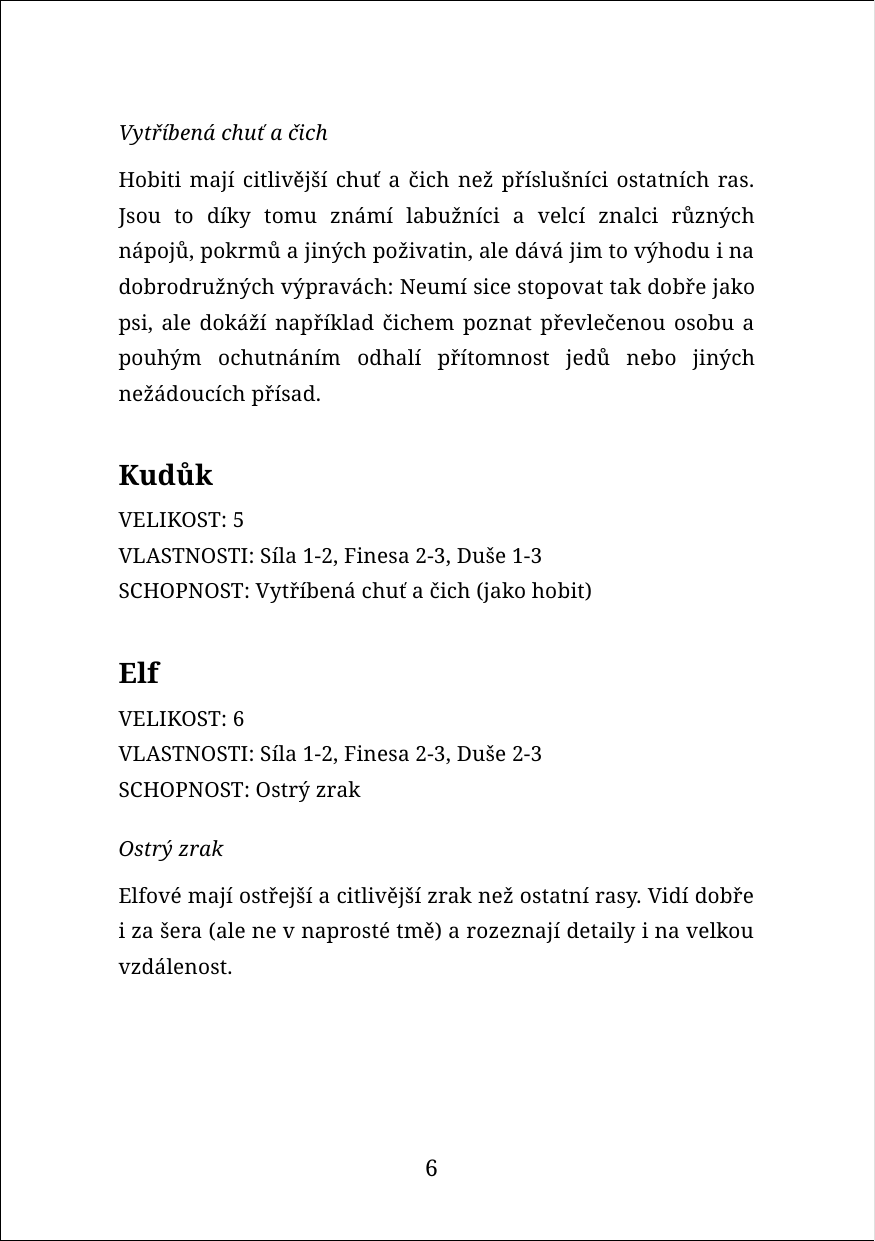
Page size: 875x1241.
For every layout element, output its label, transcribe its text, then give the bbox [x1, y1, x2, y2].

subtitle Elf [118, 653, 756, 692]
text Elfové mají ostřejší a citlivější zrak než ostatní rasy. Vidí dobře i za šera (ale ne v naprosté tmě) a rozeznají detaily i na velkou vzdálenost. [118, 881, 756, 981]
text VELIKOST: 6 VLASTNOSTI: Síla 1-2, Finesa 2-3, Duše 2-3 SCHOPNOST: Ostrý zrak [118, 704, 756, 803]
text Hobiti mají citlivější chuť a čich než příslušníci ostatních ras. Jsou to díky tomu známí labužníci a velcí znalci různých nápojů, pokrmů a jiných poživatin, ale dává jim to výhodu i na dobrodružných výpravách: Neumí sice stopovat tak dobře jako psi, ale dokáží například čichem poznat převlečenou osobu a pouhým ochutnáním odhalí přítomnost jedů nebo jiných nežádoucích přísad. [118, 166, 756, 407]
subtitle Kudůk [118, 456, 756, 494]
text VELIKOST: 5 VLASTNOSTI: Síla 1-2, Finesa 2-3, Duše 1-3 SCHOPNOST: Vytříbená chuť a čich (jako hobit) [118, 506, 756, 605]
text Vytříbená chuť a čich [118, 118, 756, 147]
text Ostrý zrak [118, 834, 756, 862]
